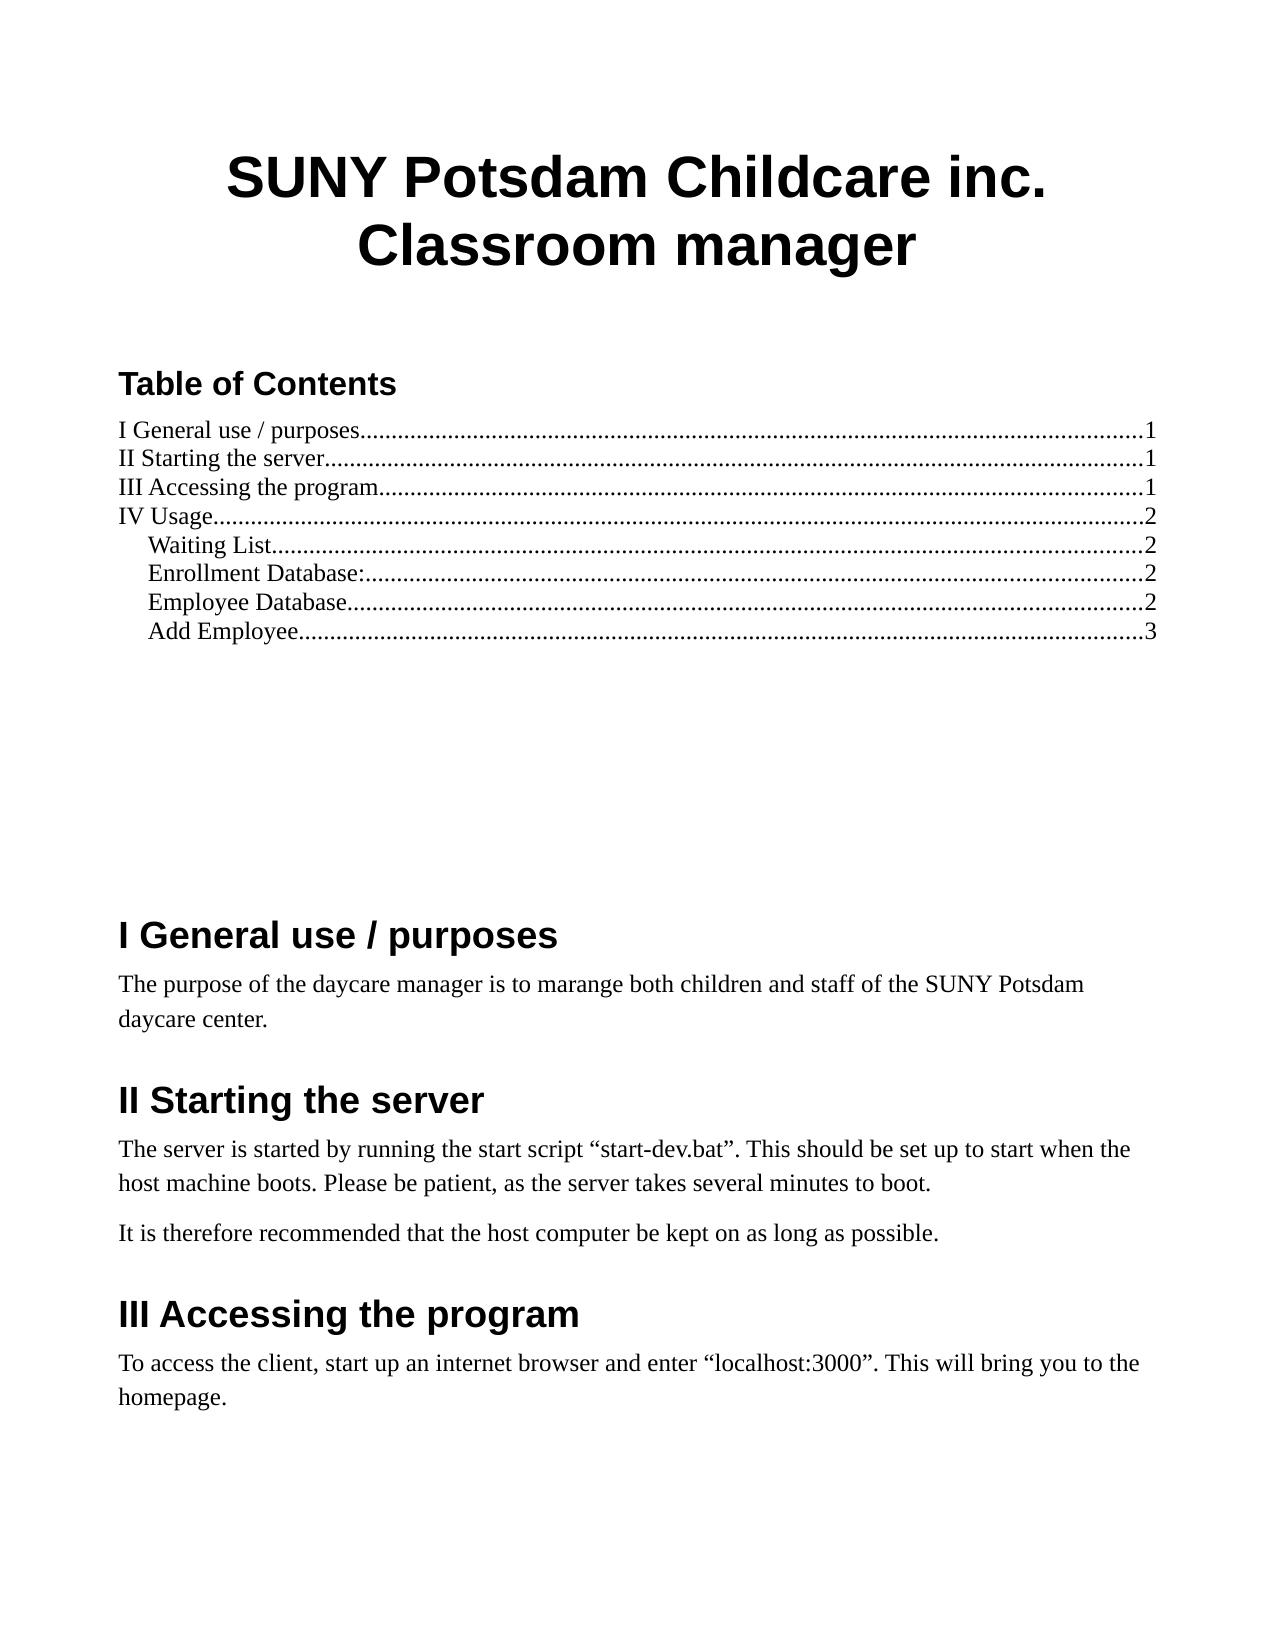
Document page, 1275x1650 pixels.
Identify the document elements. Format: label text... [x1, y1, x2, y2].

text The server is started by running the start script “start-dev.bat”. This should be set up to start when the host machine boots. Please be patient, as the server takes several minutes to boot. [118, 1134, 1157, 1197]
title SUNY Potsdam Childcare inc. Classroom manager [118, 143, 1157, 277]
text Waiting List 2 [148, 530, 1157, 558]
text Employee Database 2 [148, 587, 1157, 616]
text I General use / purposes 1 [118, 415, 1157, 443]
subtitle III Accessing the program [118, 1292, 1157, 1335]
text IV Usage 2 [118, 501, 1157, 530]
subtitle II Starting the server [118, 1078, 1157, 1122]
subtitle I General use / purposes [118, 913, 1157, 957]
text Enrollment Database: 2 [148, 558, 1157, 587]
text III Accessing the program 1 [118, 472, 1157, 501]
text Add Employee 3 [148, 616, 1157, 645]
text To access the client, start up an internet browser and enter “localhost:3000”. This will bring you to the homepage. [118, 1348, 1157, 1411]
text It is therefore recommended that the host computer be kept on as long as possible. [118, 1218, 1157, 1246]
text The purpose of the daycare manager is to marange both children and staff of the SUNY Potsdam daycare center. [118, 969, 1157, 1033]
text II Starting the server 1 [118, 443, 1157, 472]
subtitle Table of Contents [118, 364, 1157, 402]
